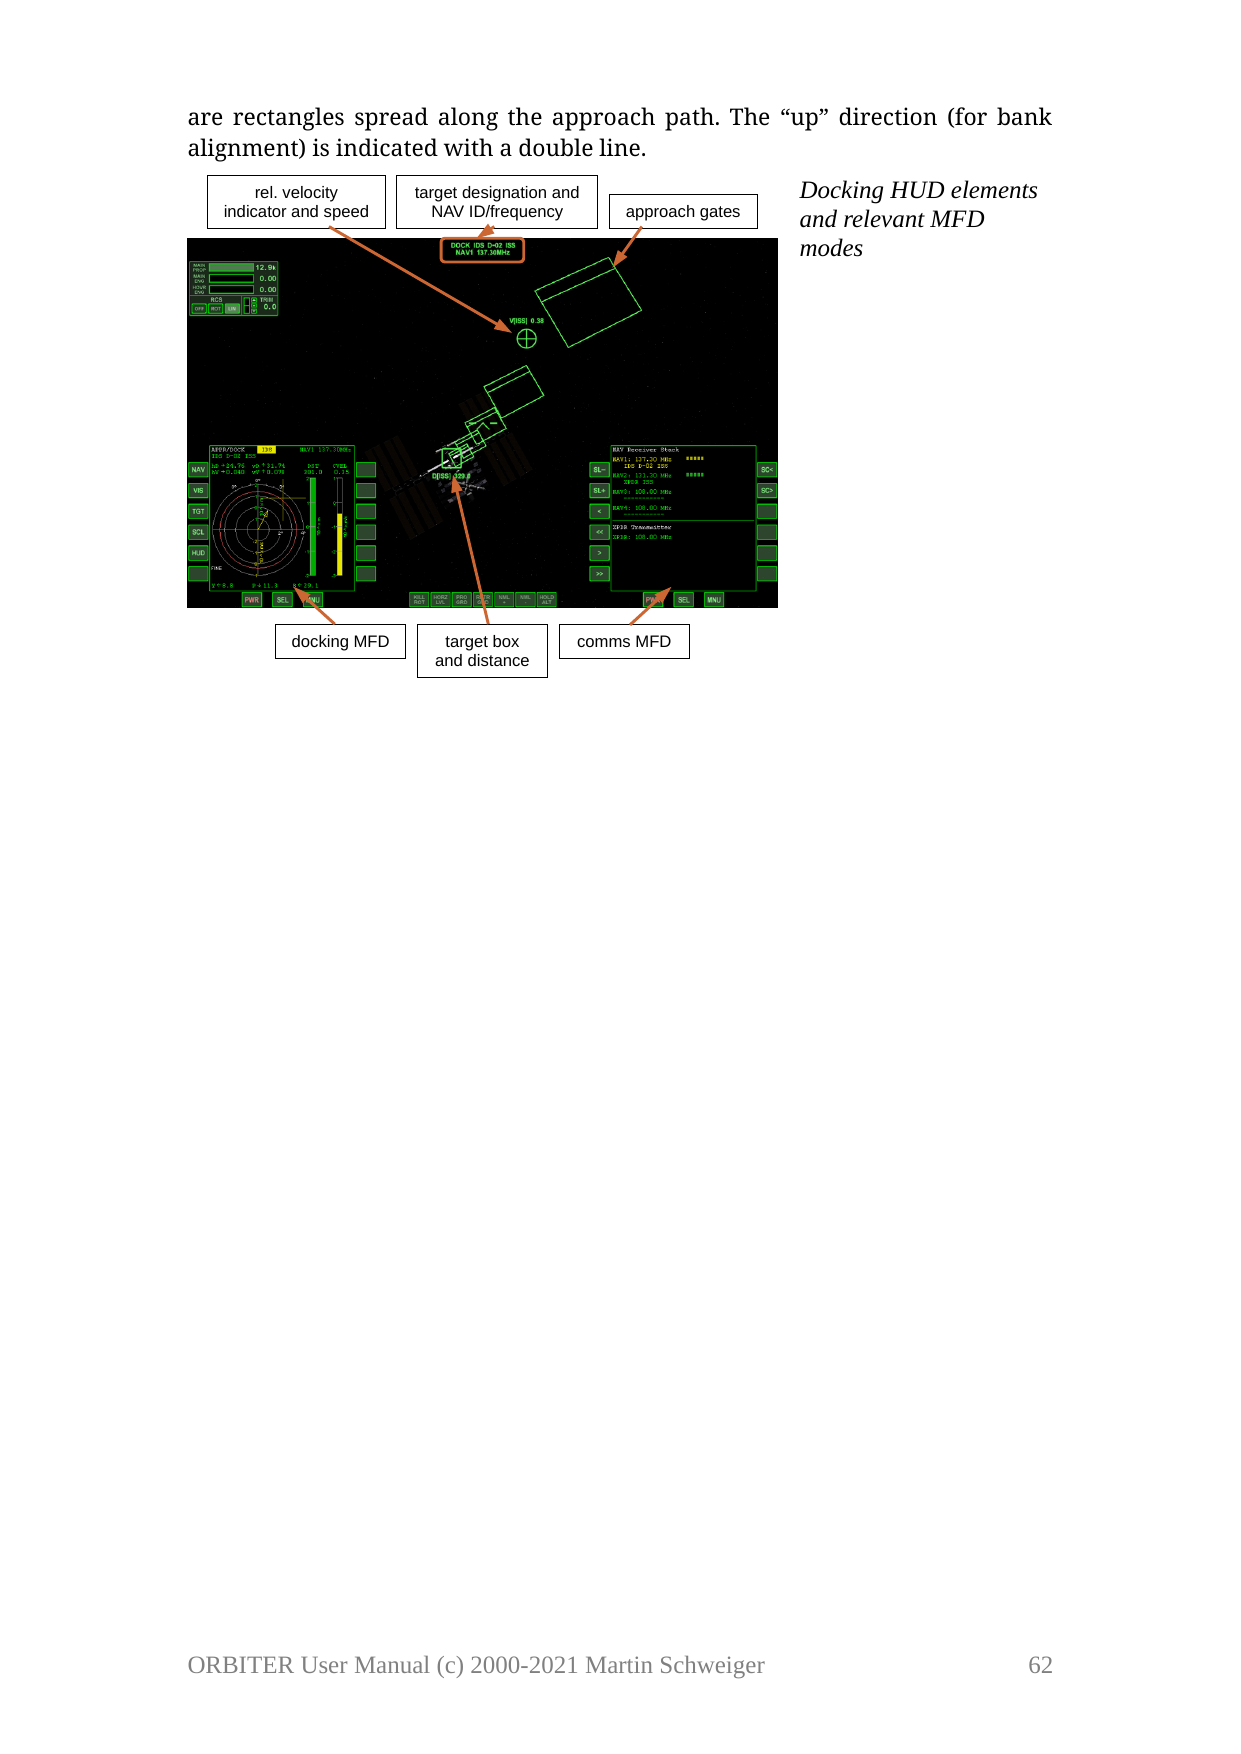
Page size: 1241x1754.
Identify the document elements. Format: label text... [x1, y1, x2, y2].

picture [443, 240, 522, 260]
text are rectangles spread along the approach path. The “up” direction (for bank alignment) is indicated with a double line. [187, 100, 1053, 163]
picture [187, 238, 778, 608]
